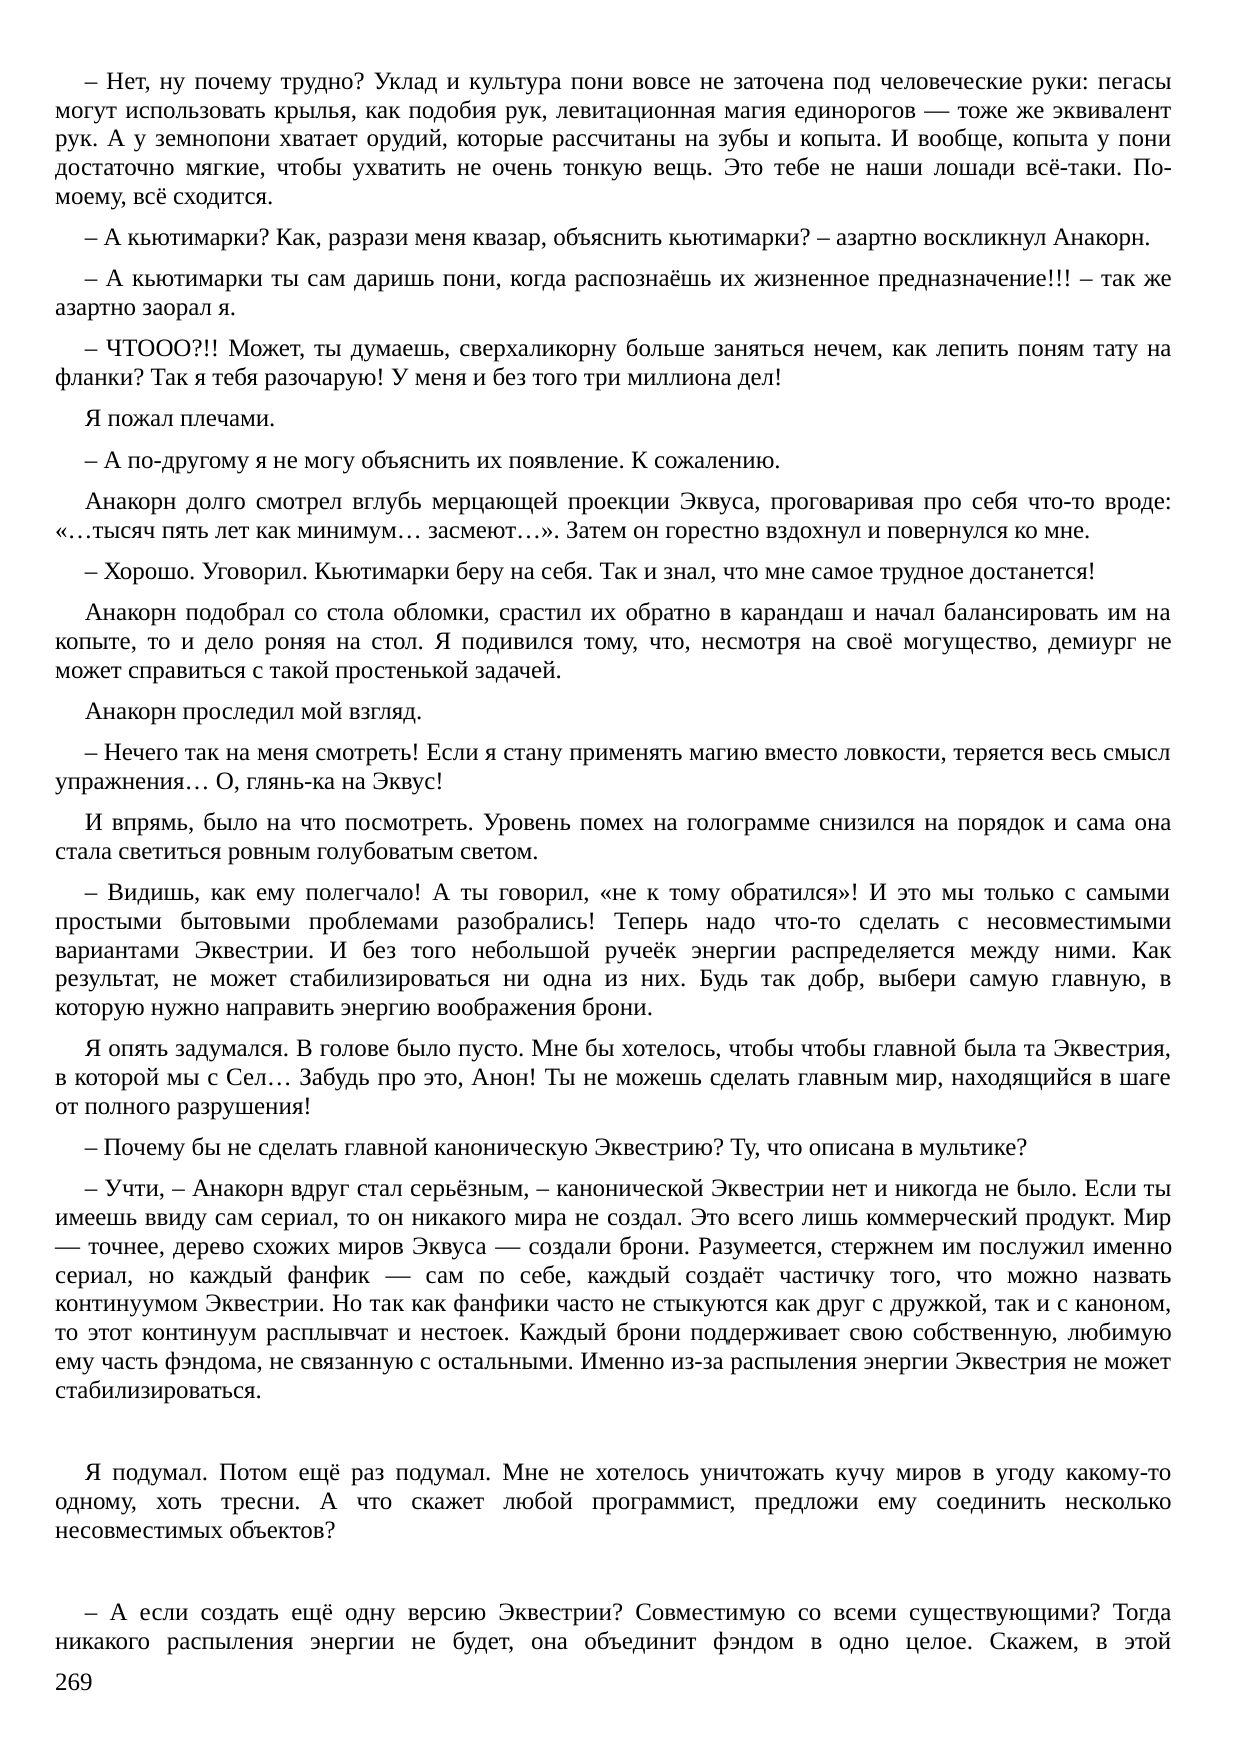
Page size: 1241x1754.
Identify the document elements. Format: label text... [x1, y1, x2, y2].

text Я опять задумался. В голове было пусто. Мне бы хотелось, чтобы чтобы главной была та Эквестрия, в которой мы с Сел… Забудь про это, Анон! Ты не можешь сделать главным мир, находящийся в шаге от полного разрушения! [55, 1033, 1173, 1120]
text Анакорн проследил мой взгляд. [55, 696, 1173, 725]
text – А кьютимарки ты сам даришь пони, когда распознаёшь их жизненное предназначение!!! – так же азартно заорал я. [55, 263, 1173, 321]
text – Нет, ну почему трудно? Уклад и культура пони вовсе не заточена под человеческие руки: пегасы могут использовать крылья, как подобия рук, левитационная магия единорогов — тоже же эквивалент рук. А у земнопони хватает орудий, которые рассчитаны на зубы и копыта. И вообще, копыта у пони достаточно мягкие, чтобы ухватить не очень тонкую вещь. Это тебе не наши лошади всё-таки. По-моему, всё сходится. [55, 66, 1173, 210]
text – А кьютимарки? Как, разрази меня квазар, объяснить кьютимарки? – азартно воскликнул Анакорн. [55, 222, 1173, 251]
text – Хорошо. Уговорил. Кьютимарки беру на себя. Так и знал, что мне самое трудное достанется! [55, 556, 1173, 585]
text Я пожал плечами. [55, 403, 1173, 432]
text – Учти, – Анакорн вдруг стал серьёзным, – канонической Эквестрии нет и никогда не было. Если ты имеешь ввиду сам сериал, то он никакого мира не создал. Это всего лишь коммерческий продукт. Мир — точнее, дерево схожих миров Эквуса — создали брони. Разумеется, стержнем им послужил именно сериал, но каждый фанфик — сам по себе, каждый создаёт частичку того, что можно назвать континуумом Эквестрии. Но так как фанфики часто не стыкуются как друг с дружкой, так и с каноном, то этот континуум расплывчат и нестоек. Каждый брони поддерживает свою собственную, любимую ему часть фэндома, не связанную с остальными. Именно из-за распыления энергии Эквестрия не может стабилизироваться. [55, 1173, 1173, 1403]
text Анакорн долго смотрел вглубь мерцающей проекции Эквуса, проговаривая про себя что-то вроде: «…тысяч пять лет как минимум… засмеют…». Затем он горестно вздохнул и повернулся ко мне. [55, 486, 1173, 543]
text – Видишь, как ему полегчало! А ты говорил, «не к тому обратился»! И это мы только с самыми простыми бытовыми проблемами разобрались! Теперь надо что-то сделать с несовместимыми вариантами Эквестрии. И без того небольшой ручеёк энергии распределяется между ними. Как результат, не может стабилизироваться ни одна из них. Будь так добр, выбери самую главную, в которую нужно направить энергию воображения брони. [55, 877, 1173, 1021]
text – А по-другому я не могу объяснить их появление. К сожалению. [55, 445, 1173, 473]
text И впрямь, было на что посмотреть. Уровень помех на голограмме снизился на порядок и сама она стала светиться ровным голубоватым светом. [55, 807, 1173, 865]
text Анакорн подобрал со стола обломки, срастил их обратно в карандаш и начал балансировать им на копыте, то и дело роняя на стол. Я подивился тому, что, несмотря на своё могущество, демиург не может справиться с такой простенькой задачей. [55, 597, 1173, 683]
text – Нечего так на меня смотреть! Если я стану применять магию вместо ловкости, теряется весь смысл упражнения… О, глянь-ка на Эквус! [55, 737, 1173, 795]
text Я подумал. Потом ещё раз подумал. Мне не хотелось уничтожать кучу миров в угоду какому-то одному, хоть тресни. А что скажет любой программист, предложи ему соединить несколько несовместимых объектов? [55, 1457, 1173, 1543]
text – ЧТООО?!! Может, ты думаешь, сверхаликорну больше заняться нечем, как лепить поням тату на фланки? Так я тебя разочарую! У меня и без того три миллиона дел! [55, 333, 1173, 391]
text – Почему бы не сделать главной каноническую Эквестрию? Ту, что описана в мультике? [55, 1132, 1173, 1161]
text – А если создать ещё одну версию Эквестрии? Совместимую со всеми существующими? Тогда никакого распыления энергии не будет, она объединит фэндом в одно целое. Скажем, в этой [55, 1597, 1173, 1655]
